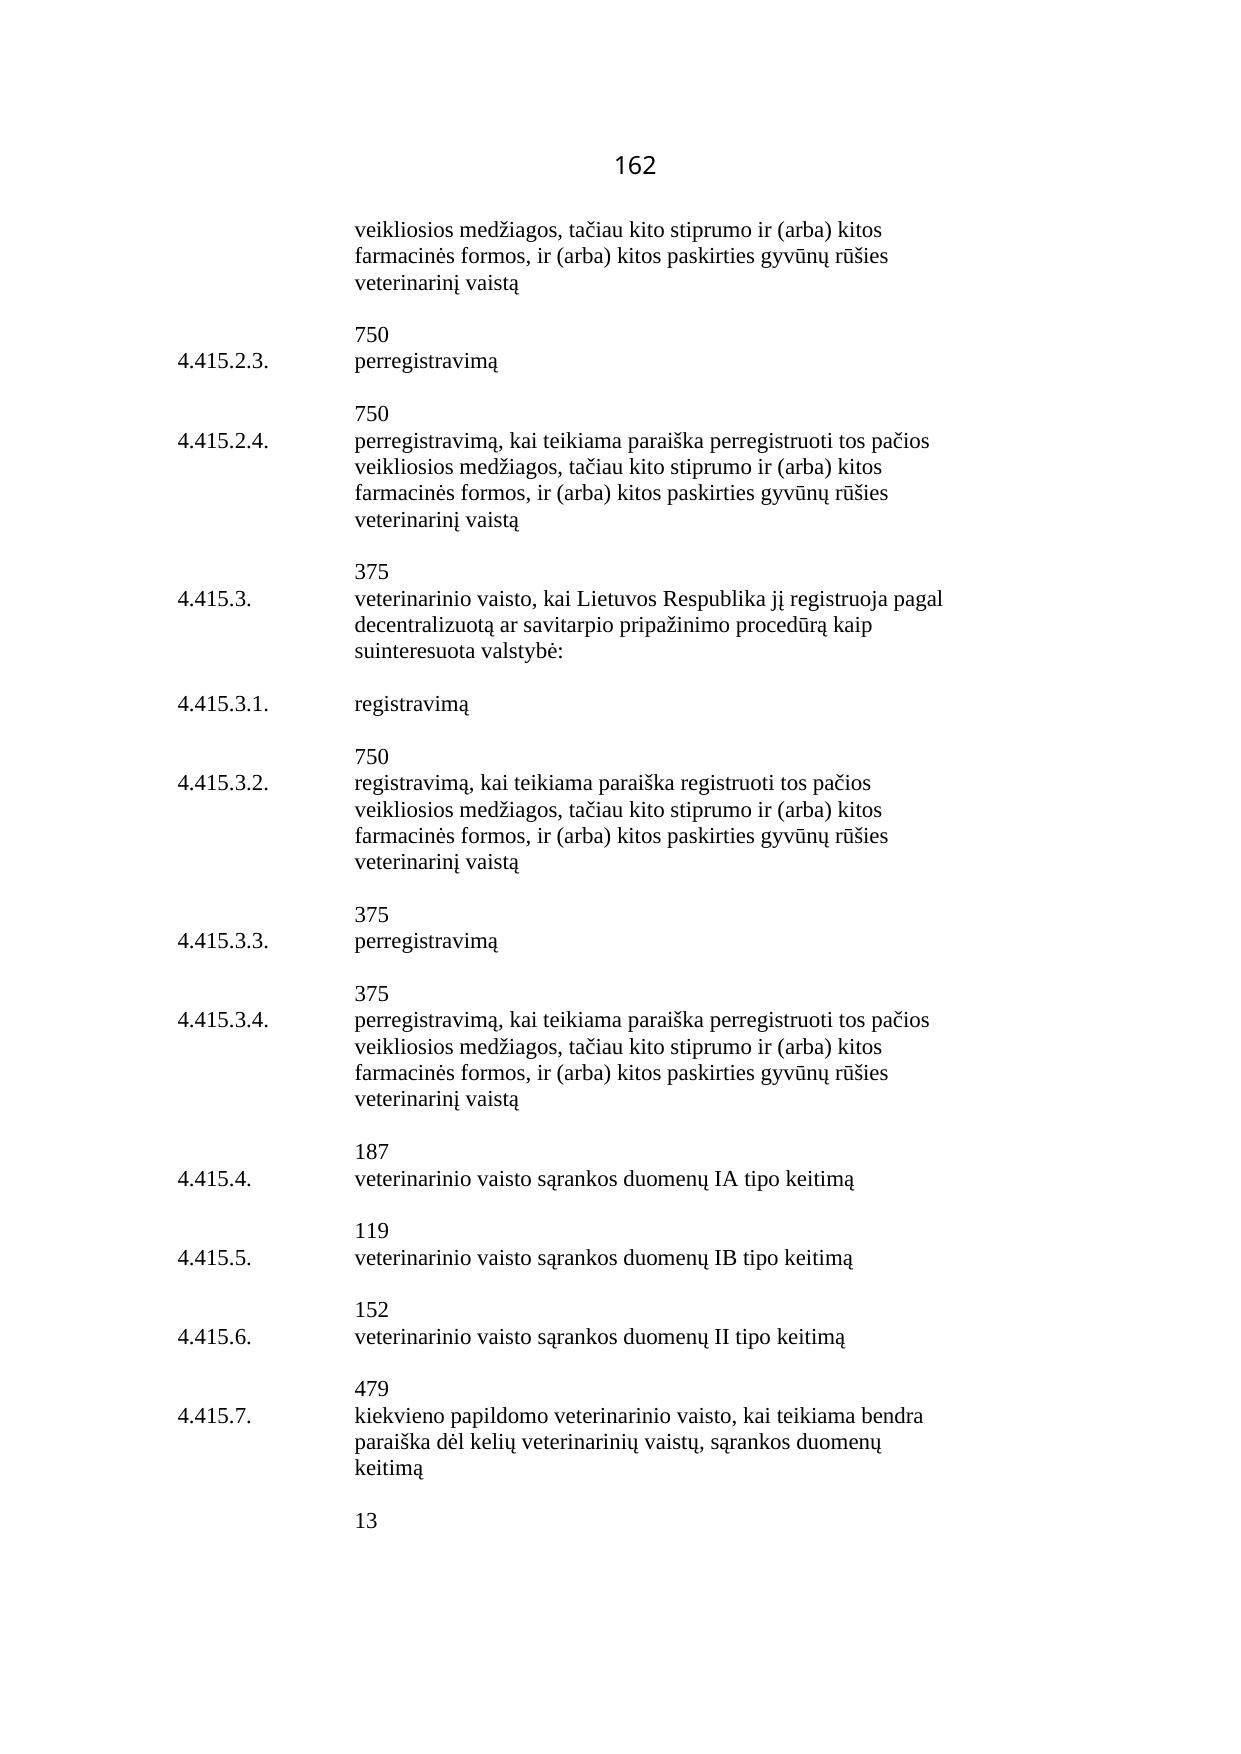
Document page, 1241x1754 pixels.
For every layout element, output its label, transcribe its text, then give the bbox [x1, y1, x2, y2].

text paraiška dėl kelių veterinarinių vaistų, sąrankos duomenų keitimą 13 [354, 1428, 945, 1533]
text veikliosios medžiagos, tačiau kito stiprumo ir (arba) kitos [354, 796, 945, 822]
text 4.415.5. veterinarinio vaisto sąrankos duomenų IB tipo keitimą 152 [177, 1244, 945, 1323]
text veikliosios medžiagos, tačiau kito stiprumo ir (arba) kitos [354, 1033, 945, 1059]
text farmacinės formos, ir (arba) kitos paskirties gyvūnų rūšies [354, 242, 945, 268]
text veterinarinį vaistą 375 [354, 506, 945, 585]
text 4.415.2.3. perregistravimą 750 [177, 348, 945, 427]
text veterinarinį vaistą 187 [354, 1086, 945, 1164]
text 4.415.3.3. perregistravimą 375 [177, 927, 945, 1006]
text 4.415.3.1. registravimą 750 [177, 690, 945, 769]
text farmacinės formos, ir (arba) kitos paskirties gyvūnų rūšies [354, 822, 945, 848]
text 4.415.2.4. perregistravimą, kai teikiama paraiška perregistruoti tos pačios [177, 427, 945, 453]
text veterinarinį vaistą 375 [354, 848, 945, 927]
text suinteresuota valstybė: [354, 637, 945, 690]
text decentralizuotą ar savitarpio pripažinimo procedūrą kaip [354, 611, 945, 637]
text 4.415.6. veterinarinio vaisto sąrankos duomenų II tipo keitimą 479 [177, 1323, 945, 1402]
text farmacinės formos, ir (arba) kitos paskirties gyvūnų rūšies [354, 1059, 945, 1086]
text 4.415.4. veterinarinio vaisto sąrankos duomenų IA tipo keitimą 119 [177, 1164, 945, 1244]
text 4.415.3. veterinarinio vaisto, kai Lietuvos Respublika jį registruoja pagal [177, 585, 945, 611]
text 4.415.3.4. perregistravimą, kai teikiama paraiška perregistruoti tos pačios [177, 1006, 945, 1033]
text veterinarinį vaistą 750 [354, 268, 945, 348]
text veikliosios medžiagos, tačiau kito stiprumo ir (arba) kitos [354, 216, 945, 242]
text farmacinės formos, ir (arba) kitos paskirties gyvūnų rūšies [354, 479, 945, 506]
text 4.415.3.2. registravimą, kai teikiama paraiška registruoti tos pačios [177, 769, 945, 796]
text veikliosios medžiagos, tačiau kito stiprumo ir (arba) kitos [354, 453, 945, 479]
text 4.415.7. kiekvieno papildomo veterinarinio vaisto, kai teikiama bendra [177, 1402, 945, 1428]
